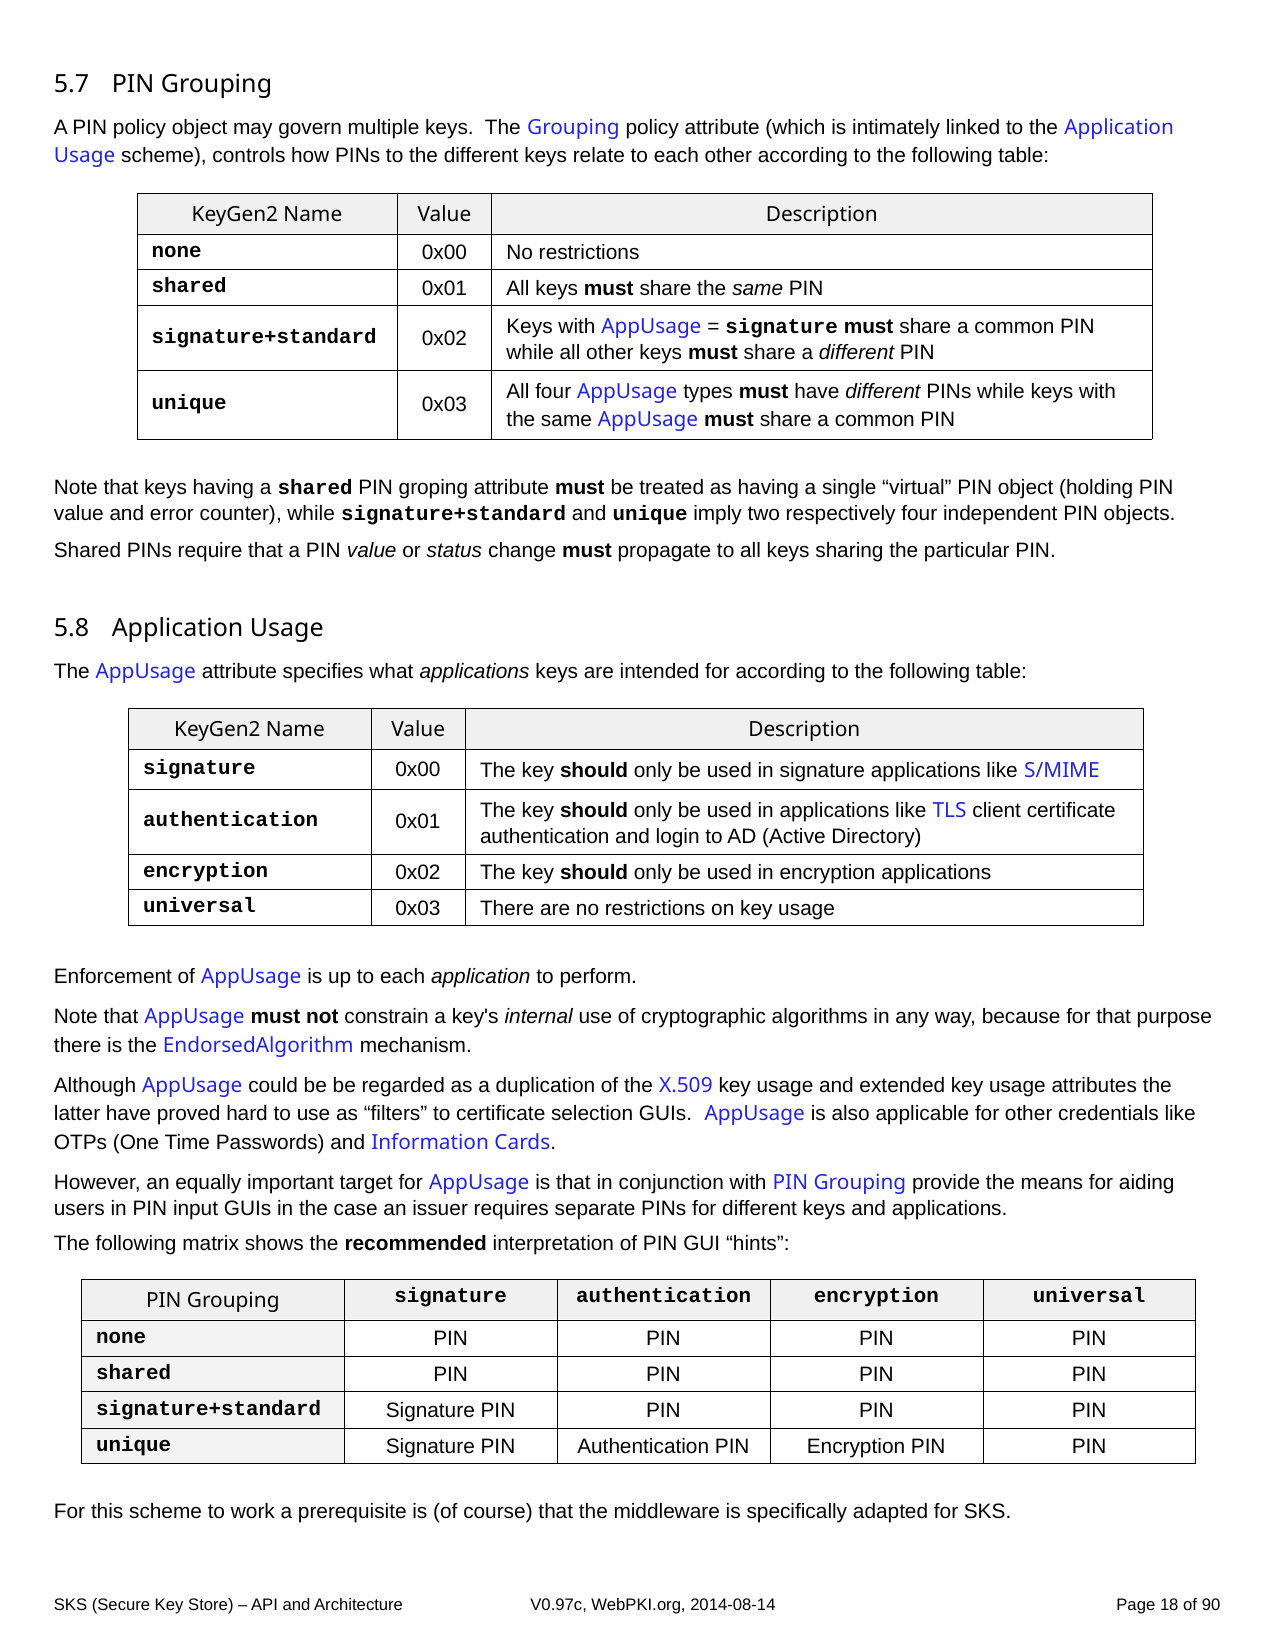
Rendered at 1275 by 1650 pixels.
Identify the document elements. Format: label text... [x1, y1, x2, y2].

table_cell shared [82, 1357, 344, 1391]
table_cell PIN [558, 1321, 770, 1356]
table_cell universal [129, 890, 371, 925]
text For this scheme to work a prerequisite is (of course) that the middleware is specifically adapted for SKS. [54, 1499, 1221, 1523]
table_cell There are no restrictions on key usage [466, 890, 1143, 925]
table_cell PIN [984, 1429, 1195, 1463]
table_cell The key should only be used in encryption applications [466, 855, 1143, 889]
table_header Value [372, 709, 465, 749]
table_cell PIN [771, 1357, 983, 1391]
table_cell PIN [984, 1392, 1195, 1427]
table_cell 0x02 [398, 306, 491, 370]
table_cell none [138, 235, 397, 269]
table_cell encryption [129, 855, 371, 889]
table_cell The key should only be used in signature applications like S/MIME [466, 750, 1143, 789]
table_cell 0x03 [372, 890, 465, 925]
table_header Description [466, 709, 1143, 749]
table_cell none [82, 1321, 344, 1356]
text Enforcement of AppUsage is up to each application to perform. [54, 961, 1221, 989]
table_cell unique [138, 371, 397, 439]
text Shared PINs require that a PIN value or status change must propagate to all keys sharing the particular PIN. [54, 538, 1221, 562]
table_cell 0x01 [372, 790, 465, 853]
table_header encryption [771, 1280, 983, 1319]
table_cell 0x02 [372, 855, 465, 889]
text Although AppUsage could be be regarded as a duplication of the X.509 key usage and extended key usage attributes the latter have proved hard to use as “filters” to certificate selection GUIs. AppUsage is also applicable for other credentials like OTPs (One Time Passwords) and Information Cards. [54, 1070, 1221, 1155]
table_cell PIN [345, 1321, 557, 1356]
table_header PIN Grouping [82, 1280, 344, 1319]
table_header KeyGen2 Name [129, 709, 371, 749]
table_cell PIN [771, 1321, 983, 1356]
table_cell Authentication PIN [558, 1429, 770, 1463]
text The AppUsage attribute specifies what applications keys are intended for according to the following table: [54, 656, 1221, 708]
table_cell signature+standard [82, 1392, 344, 1427]
table_cell PIN [771, 1392, 983, 1427]
table_header authentication [558, 1280, 770, 1319]
table_cell All four AppUsage types must have different PINs while keys with the same AppUsage must share a common PIN [492, 371, 1152, 439]
table_header Description [492, 194, 1152, 233]
table_header KeyGen2 Name [138, 194, 397, 233]
table_cell PIN [558, 1357, 770, 1391]
table_header Value [398, 194, 491, 233]
table_cell Signature PIN [345, 1429, 557, 1463]
table_cell PIN [984, 1321, 1195, 1356]
table_cell All keys must share the same PIN [492, 270, 1152, 305]
table_cell PIN [558, 1392, 770, 1427]
table_cell unique [82, 1429, 344, 1463]
table_cell authentication [129, 790, 371, 853]
table_cell The key should only be used in applications like TLS client certificate authentication and login to AD (Active Directory) [466, 790, 1143, 853]
text A PIN policy object may govern multiple keys. The Grouping policy attribute (which is intimately linked to the Application Usage scheme), controls how PINs to the different keys relate to each other according to the following table: [54, 112, 1221, 193]
table_cell Signature PIN [345, 1392, 557, 1427]
subtitle Application Usage [54, 609, 1221, 643]
text However, an equally important target for AppUsage is that in conjunction with PIN Grouping provide the means for aiding users in PIN input GUIs in the case an issuer requires separate PINs for different keys and applications. [54, 1167, 1221, 1219]
table_cell 0x03 [398, 371, 491, 439]
table_cell signature [129, 750, 371, 789]
subtitle PIN Grouping [54, 66, 1221, 100]
table_cell signature+standard [138, 306, 397, 370]
table_cell Keys with AppUsage = signature must share a common PIN while all other keys must share a different PIN [492, 306, 1152, 370]
text The following matrix shows the recommended interpretation of PIN GUI “hints”: [54, 1231, 1221, 1255]
table_cell Encryption PIN [771, 1429, 983, 1463]
table_cell 0x00 [398, 235, 491, 269]
table_cell No restrictions [492, 235, 1152, 269]
table_header signature [345, 1280, 557, 1319]
table_cell shared [138, 270, 397, 305]
text Note that keys having a shared PIN groping attribute must be treated as having a single “virtual” PIN object (holding PIN value and error counter), while signature+standard and unique imply two respectively four independent PIN objects. [54, 474, 1221, 526]
text Note that AppUsage must not constrain a key's internal use of cryptographic algorithms in any way, because for that purpose there is the EndorsedAlgorithm mechanism. [54, 1001, 1221, 1058]
table_header universal [984, 1280, 1195, 1319]
table_cell 0x01 [398, 270, 491, 305]
table_cell 0x00 [372, 750, 465, 789]
table_cell PIN [984, 1357, 1195, 1391]
table_cell PIN [345, 1357, 557, 1391]
